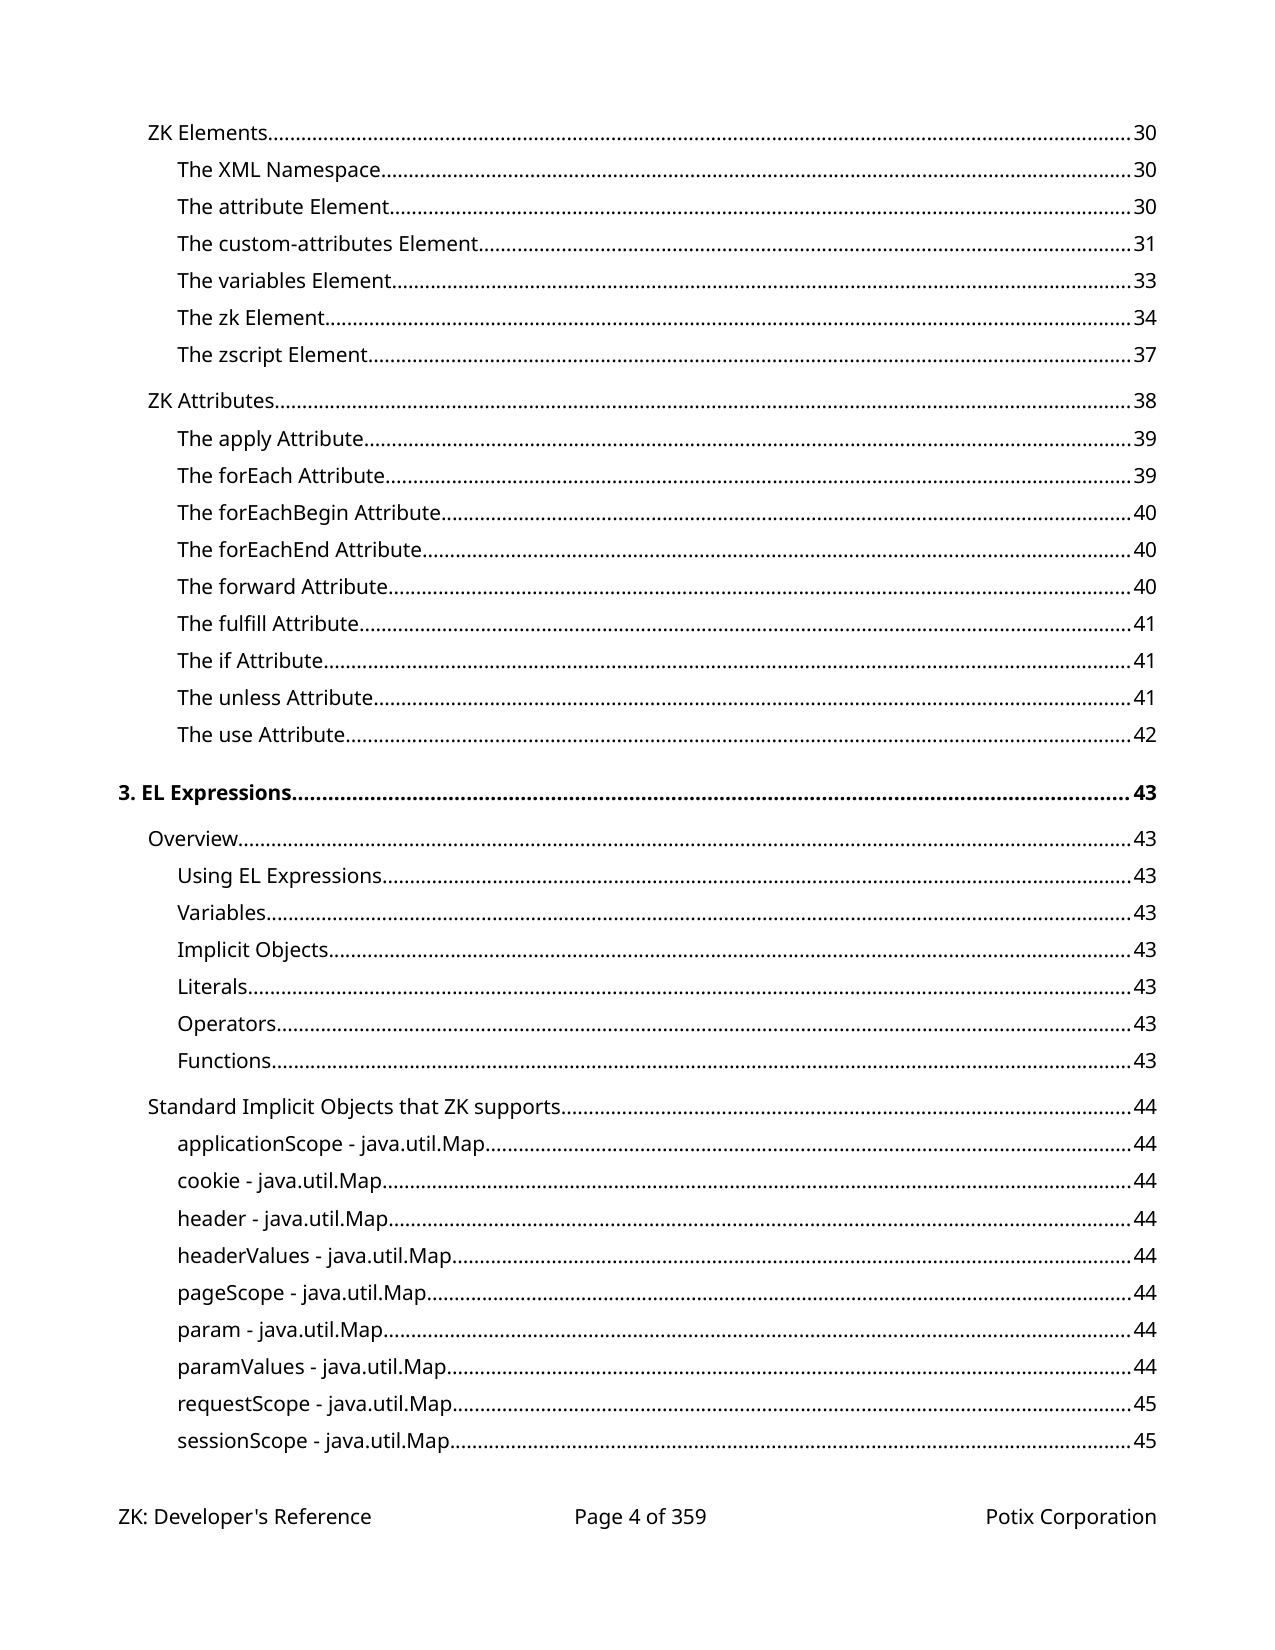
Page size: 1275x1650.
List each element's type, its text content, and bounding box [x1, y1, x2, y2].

text The zk Element 34 [177, 303, 1157, 332]
text The zscript Element 37 [177, 341, 1157, 369]
text Literals 43 [177, 972, 1157, 1001]
text The if Attribute 41 [177, 646, 1157, 674]
text The forEachEnd Attribute 40 [177, 535, 1157, 563]
text sessionScope - java.util.Map 45 [177, 1426, 1157, 1454]
text The use Attribute 42 [177, 720, 1157, 748]
text The unless Attribute 41 [177, 683, 1157, 711]
text Operators 43 [177, 1009, 1157, 1038]
text The attribute Element 30 [177, 192, 1157, 221]
text The custom-attributes Element 31 [177, 229, 1157, 258]
text Using EL Expressions 43 [177, 861, 1157, 889]
text The forward Attribute 40 [177, 572, 1157, 600]
text Functions 43 [177, 1046, 1157, 1075]
text The XML Namespace 30 [177, 155, 1157, 183]
text Implicit Objects 43 [177, 935, 1157, 963]
text The forEach Attribute 39 [177, 461, 1157, 489]
text param - java.util.Map 44 [177, 1315, 1157, 1343]
text The apply Attribute 39 [177, 424, 1157, 452]
text headerValues - java.util.Map 44 [177, 1241, 1157, 1269]
text paramValues - java.util.Map 44 [177, 1352, 1157, 1380]
text header - java.util.Map 44 [177, 1204, 1157, 1232]
text Standard Implicit Objects that ZK supports 44 [148, 1092, 1157, 1121]
text The fulfill Attribute 41 [177, 609, 1157, 637]
text applicationScope - java.util.Map 44 [177, 1129, 1157, 1158]
text ZK Attributes 38 [148, 387, 1157, 415]
text 3. EL Expressions 43 [118, 778, 1157, 806]
text Variables 43 [177, 898, 1157, 926]
text Overview 43 [148, 824, 1157, 852]
text ZK Elements 30 [148, 118, 1157, 146]
text requestScope - java.util.Map 45 [177, 1389, 1157, 1417]
text The forEachBegin Attribute 40 [177, 498, 1157, 526]
text cookie - java.util.Map 44 [177, 1167, 1157, 1195]
text pageScope - java.util.Map 44 [177, 1278, 1157, 1306]
text The variables Element 33 [177, 266, 1157, 295]
